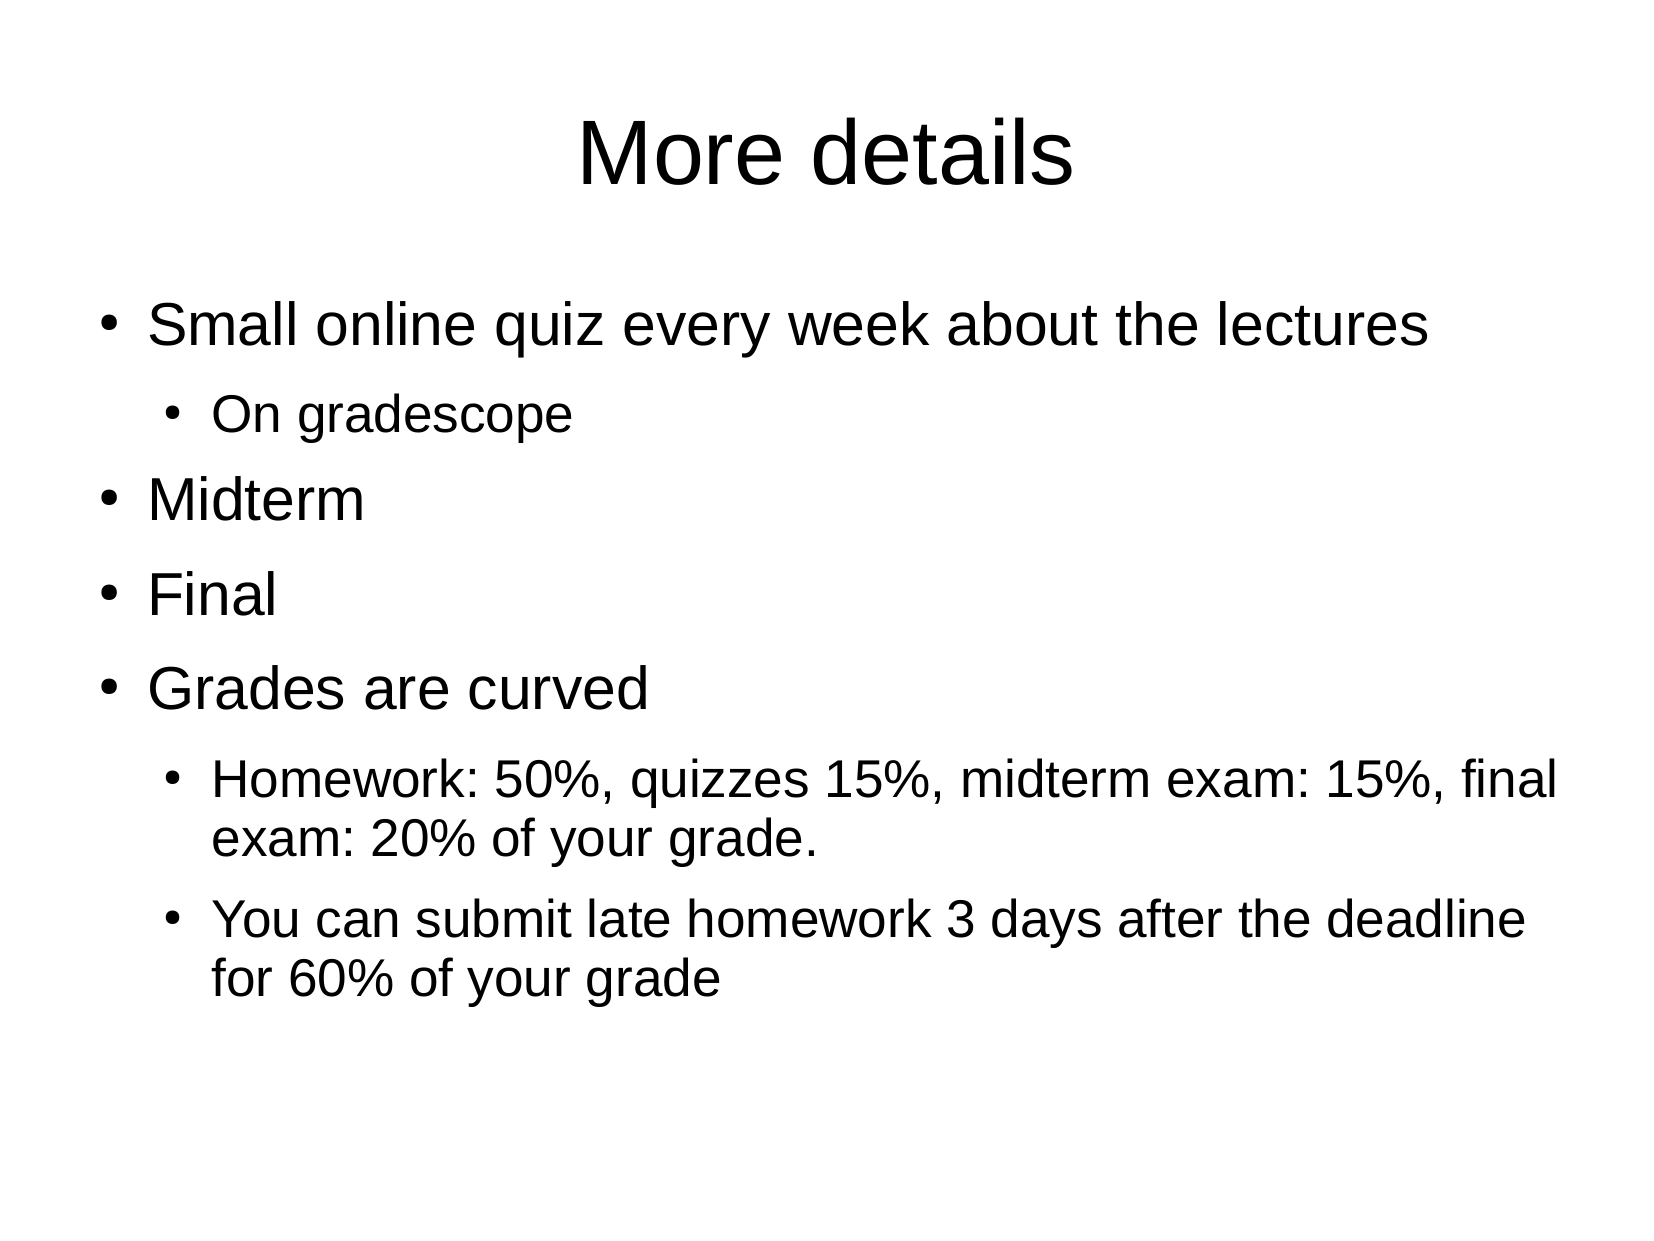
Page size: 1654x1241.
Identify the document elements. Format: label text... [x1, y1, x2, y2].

list Small online quiz every week about the lectures On gradescope Midterm Final Grades are curved Homework: 50%, quizzes 15%, midterm exam: 15%, final exam: 20% of your grade. You can submit late homework 3 days after the deadline for 60% of your grade [82, 290, 1571, 1010]
title More details [82, 49, 1571, 257]
